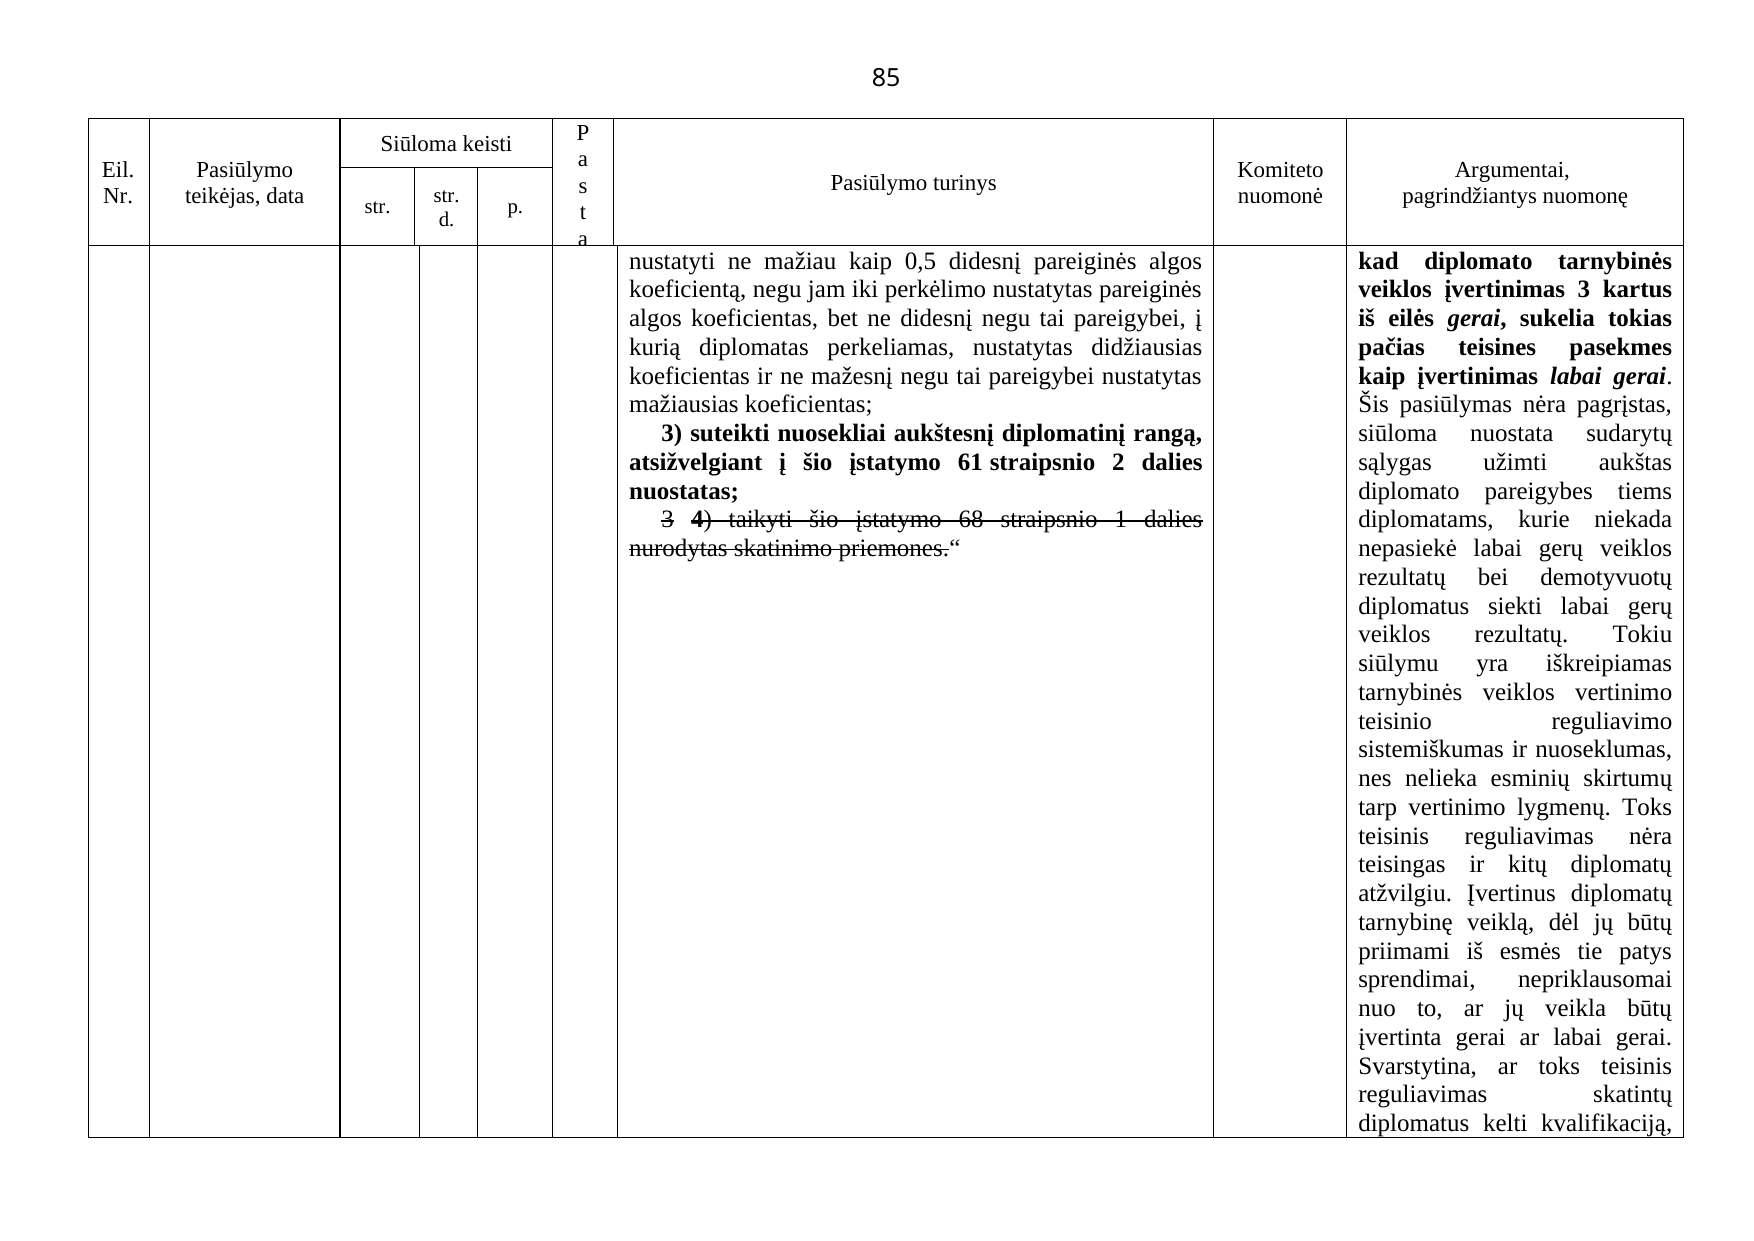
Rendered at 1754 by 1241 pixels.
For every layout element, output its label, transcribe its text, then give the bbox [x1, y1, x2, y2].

table_cell [89, 246, 149, 1137]
table_cell [420, 246, 477, 1137]
table_header Siūloma keisti [341, 119, 552, 167]
table_cell [150, 246, 339, 1137]
table_header Eil. Nr. [89, 119, 149, 245]
table_cell str. [341, 168, 414, 245]
table_cell [553, 246, 617, 1137]
table_cell [341, 246, 419, 1137]
table_cell nustatyti ne mažiau kaip 0,5 didesnį pareiginės algos koeficientą, negu jam iki perkėlimo nustatytas pareiginės algos koeficientas, bet ne didesnį negu tai pareigybei, į kurią diplomatas perkeliamas, nustatytas didžiausias koeficientas ir ne mažesnį negu tai pareigybei nustatytas mažiausias koeficientas; 3) suteikti nuosekliai aukštesnį diplomatinį rangą, atsižvelgiant į šio įstatymo 61 straipsnio 2 dalies nuostatas; 3 4) taikyti šio įstatymo 68 straipsnio 1 dalies nurodytas skatinimo priemones.“ [618, 246, 1213, 1137]
table_cell kad diplomato tarnybinės veiklos įvertinimas 3 kartus iš eilės gerai, sukelia tokias pačias teisines pasekmes kaip įvertinimas labai gerai. Šis pasiūlymas nėra pagrįstas, siūloma nuostata sudarytų sąlygas užimti aukštas diplomato pareigybes tiems diplomatams, kurie niekada nepasiekė labai gerų veiklos rezultatų bei demotyvuotų diplomatus siekti labai gerų veiklos rezultatų. Tokiu siūlymu yra iškreipiamas tarnybinės veiklos vertinimo teisinio reguliavimo sistemiškumas ir nuoseklumas, nes nelieka esminių skirtumų tarp vertinimo lygmenų. Toks teisinis reguliavimas nėra teisingas ir kitų diplomatų atžvilgiu. Įvertinus diplomatų tarnybinę veiklą, dėl jų būtų priimami iš esmės tie patys sprendimai, nepriklausomai nuo to, ar jų veikla būtų įvertinta gerai ar labai gerai. Svarstytina, ar toks teisinis reguliavimas skatintų diplomatus kelti kvalifikaciją, [1347, 246, 1683, 1137]
table_cell [478, 246, 552, 1137]
table_header Komiteto nuomonė [1214, 119, 1346, 245]
table_header Pastabos [553, 119, 613, 245]
table_cell str. d. [415, 168, 477, 245]
table_header Pasiūlymo turinys [614, 119, 1213, 245]
table_cell [1214, 246, 1346, 1137]
table_header Argumentai, pagrindžiantys nuomonę [1347, 119, 1683, 245]
table_header Pasiūlymo teikėjas, data [150, 119, 339, 245]
table_cell p. [478, 168, 552, 245]
